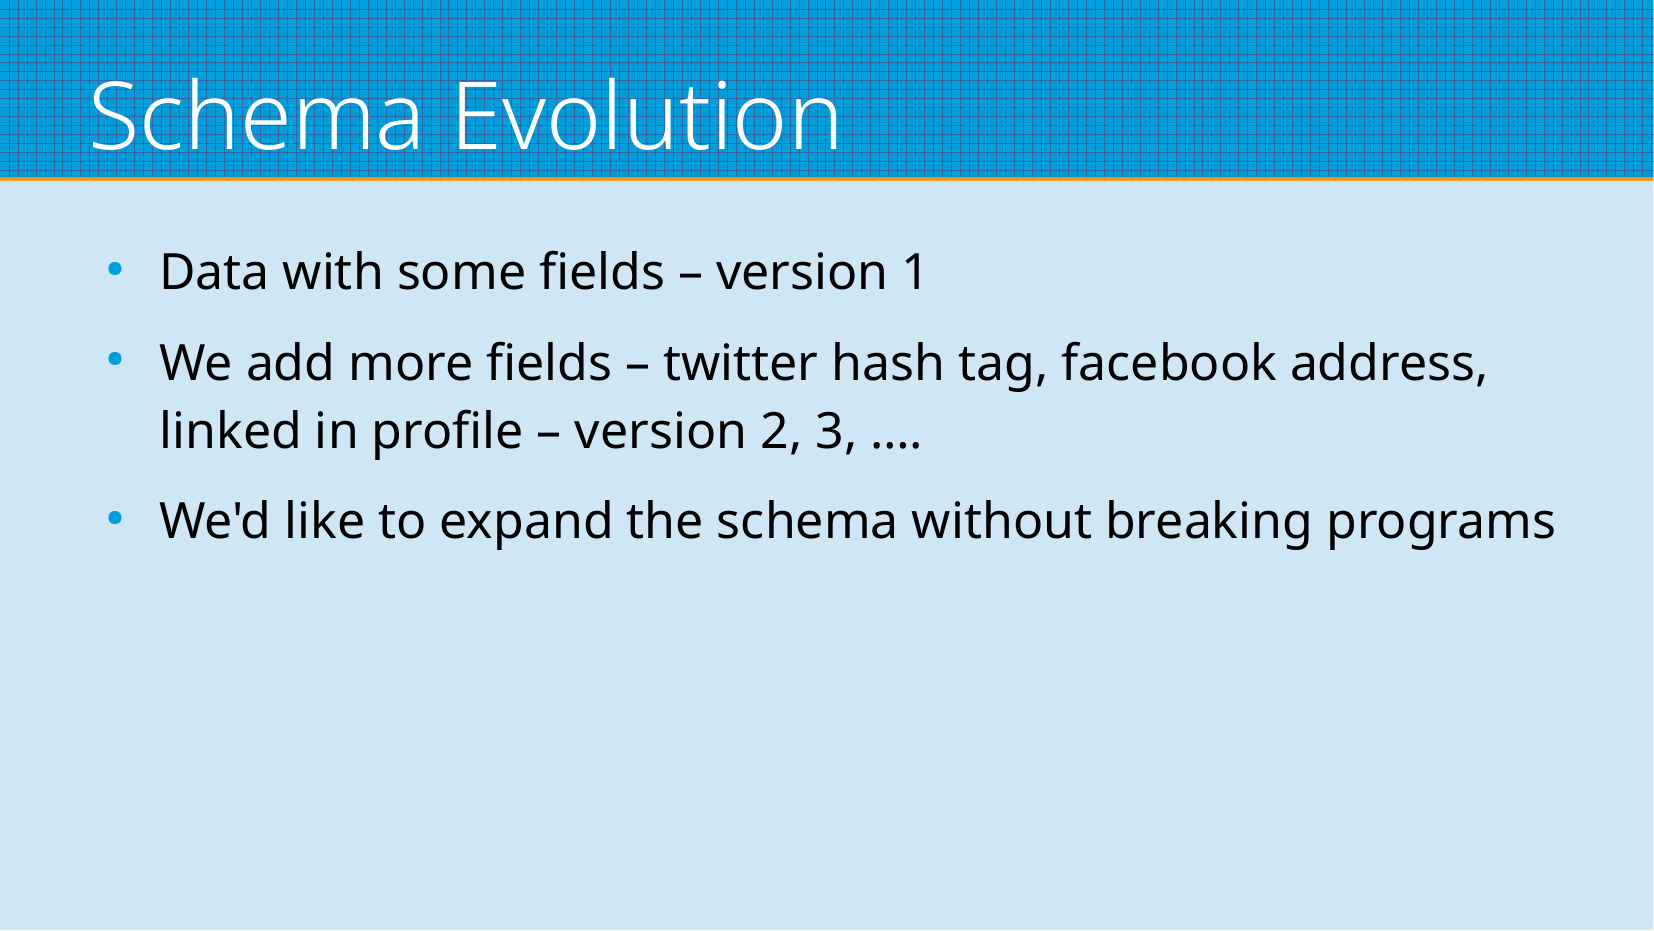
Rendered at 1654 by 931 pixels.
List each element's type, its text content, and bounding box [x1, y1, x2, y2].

list Data with some fields – version 1 We add more fields – twitter hash tag, facebook address, linked in profile – version 2, 3, …. We'd like to expand the schema without breaking programs [88, 236, 1565, 813]
title Schema Evolution [88, 14, 1565, 178]
